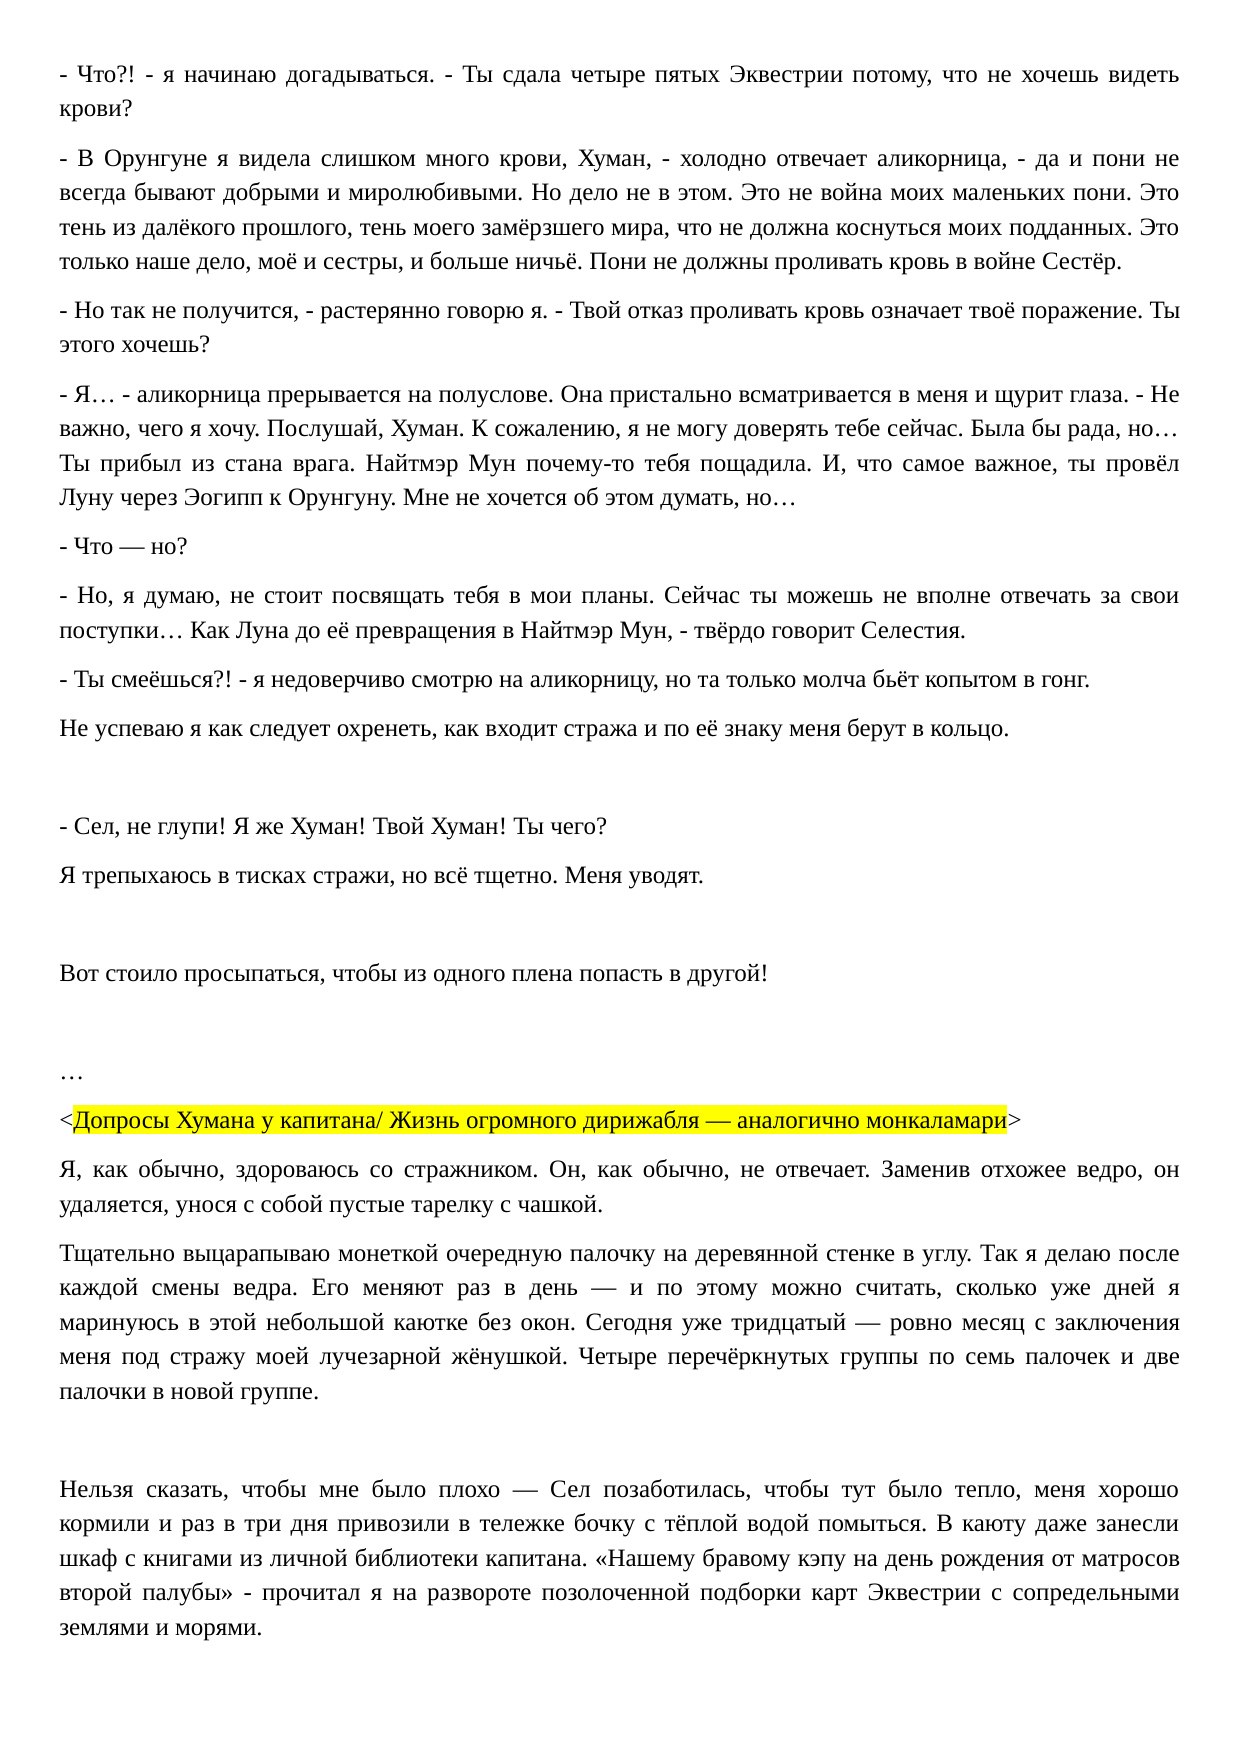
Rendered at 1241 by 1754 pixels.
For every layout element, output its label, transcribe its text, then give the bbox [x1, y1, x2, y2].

text - Что?! - я начинаю догадываться. - Ты сдала четыре пятых Эквестрии потому, что не хочешь видеть крови? [59, 59, 1181, 122]
text Вот стоило просыпаться, чтобы из одного плена попасть в другой! [59, 958, 1181, 987]
text … [59, 1056, 1181, 1085]
text Я, как обычно, здороваюсь со стражником. Он, как обычно, не отвечает. Заменив отхожее ведро, он удаляется, унося с собой пустые тарелку с чашкой. [59, 1154, 1181, 1218]
text - Я… - аликорница прерывается на полуслове. Она пристально всматривается в меня и щурит глаза. - Не важно, чего я хочу. Послушай, Хуман. К сожалению, я не могу доверять тебе сейчас. Была бы рада, но… Ты прибыл из стана врага. Найтмэр Мун почему-то тебя пощадила. И, что самое важное, ты провёл Луну через Эогипп к Орунгуну. Мне не хочется об этом думать, но… [59, 379, 1181, 511]
text - Что — но? [59, 531, 1181, 560]
text Тщательно выцарапываю монеткой очередную палочку на деревянной стенке в углу. Так я делаю после каждой смены ведра. Его меняют раз в день — и по этому можно считать, сколько уже дней я маринуюсь в этой небольшой каютке без окон. Сегодня уже тридцатый — ровно месяц с заключения меня под стражу моей лучезарной жёнушкой. Четыре перечёркнутых группы по семь палочек и две палочки в новой группе. [59, 1238, 1181, 1404]
text Не успеваю я как следует охренеть, как входит стража и по её знаку меня берут в кольцо. [59, 713, 1181, 742]
text - В Орунгуне я видела слишком много крови, Хуман, - холодно отвечает аликорница, - да и пони не всегда бывают добрыми и миролюбивыми. Но дело не в этом. Это не война моих маленьких пони. Это тень из далёкого прошлого, тень моего замёрзшего мира, что не должна коснуться моих подданных. Это только наше дело, моё и сестры, и больше ничьё. Пони не должны проливать кровь в войне Сестёр. [59, 143, 1181, 275]
text Я трепыхаюсь в тисках стражи, но всё тщетно. Меня уводят. [59, 860, 1181, 889]
text - Но так не получится, - растерянно говорю я. - Твой отказ проливать кровь означает твоё поражение. Ты этого хочешь? [59, 295, 1181, 358]
text - Сел, не глупи! Я же Хуман! Твой Хуман! Ты чего? [59, 811, 1181, 840]
text Нельзя сказать, чтобы мне было плохо — Сел позаботилась, чтобы тут было тепло, меня хорошо кормили и раз в три дня привозили в тележке бочку с тёплой водой помыться. В каюту даже занесли шкаф с книгами из личной библиотеки капитана. «Нашему бравому кэпу на день рождения от матросов второй палубы» - прочитал я на развороте позолоченной подборки карт Эквестрии с сопредельными землями и морями. [59, 1474, 1181, 1641]
text - Но, я думаю, не стоит посвящать тебя в мои планы. Сейчас ты можешь не вполне отвечать за свои поступки… Как Луна до её превращения в Найтмэр Мун, - твёрдо говорит Селестия. [59, 580, 1181, 643]
text - Ты смеёшься?! - я недоверчиво смотрю на аликорницу, но та только молча бьёт копытом в гонг. [59, 664, 1181, 692]
text <Допросы Хумана у капитана/ Жизнь огромного дирижабля — аналогично монкаламари> [59, 1105, 1181, 1134]
